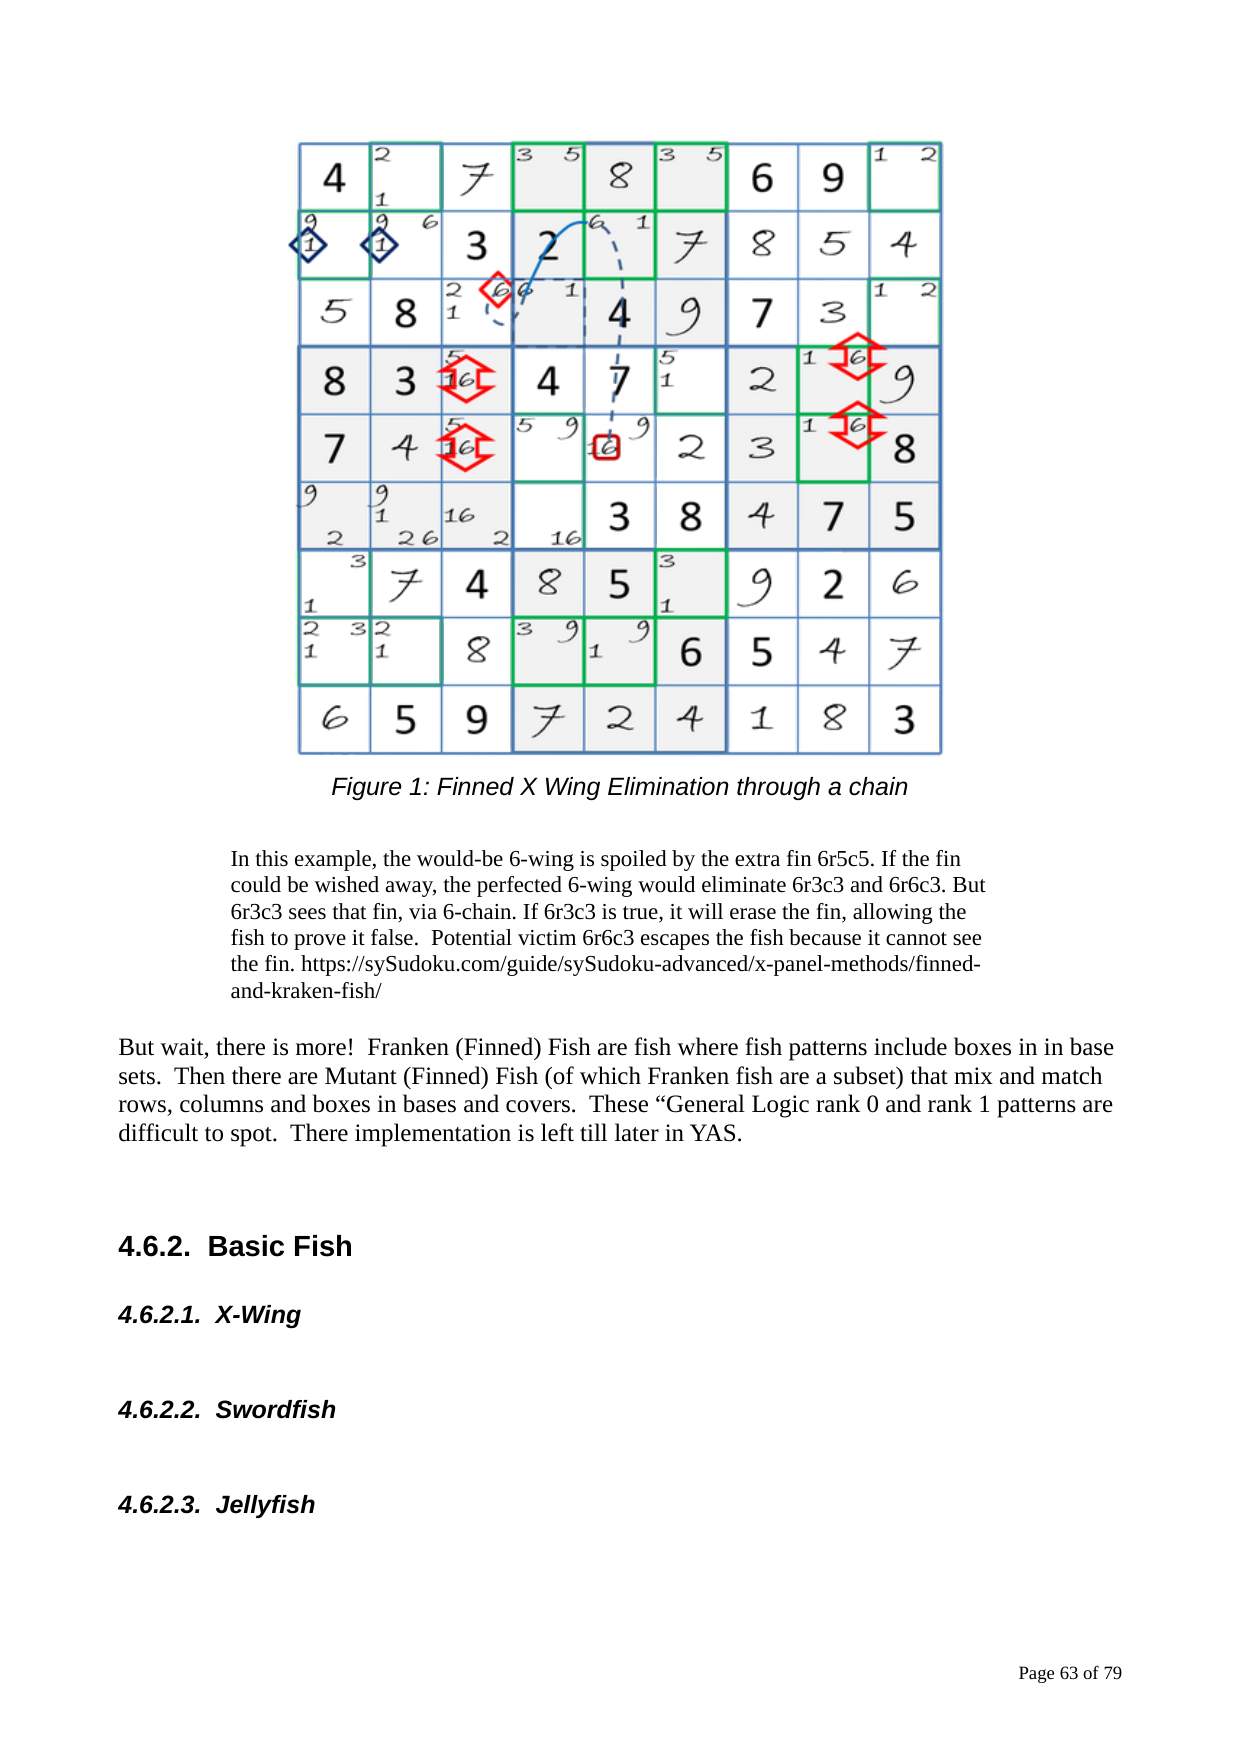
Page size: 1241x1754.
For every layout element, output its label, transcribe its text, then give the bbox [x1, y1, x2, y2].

text But wait, there is more! Franken (Finned) Fish are fish where fish patterns include boxes in in base sets. Then there are Mutant (Finned) Fish (of which Franken fish are a subset) that mix and match rows, columns and boxes in bases and covers. These “General Logic rank 0 and rank 1 patterns are difficult to spot. There implementation is left till later in YAS. [118, 1032, 1122, 1147]
text In this example, the would-be 6-wing is spoiled by the extra fin 6r5c5. If the fin could be wished away, the perfected 6-wing would eliminate 6r3c3 and 6r6c3. But 6r3c3 sees that fin, via 6-chain. If 6r3c3 is true, it will erase the fin, allowing the fish to prove it false. Potential victim 6r6c3 escapes the fish because it cannot see the fin. https://sySudoku.com/guide/sySudoku-advanced/x-panel-methods/finned-and-kraken-fish/ [230, 845, 1004, 1003]
subtitle Swordfish [118, 1396, 1122, 1424]
subtitle Jellyfish [118, 1491, 1122, 1519]
subtitle Basic Fish [118, 1229, 1122, 1263]
picture [287, 130, 954, 773]
subtitle X-Wing [118, 1301, 1122, 1329]
text Figure 1: Finned X Wing Elimination through a chain [287, 773, 953, 801]
